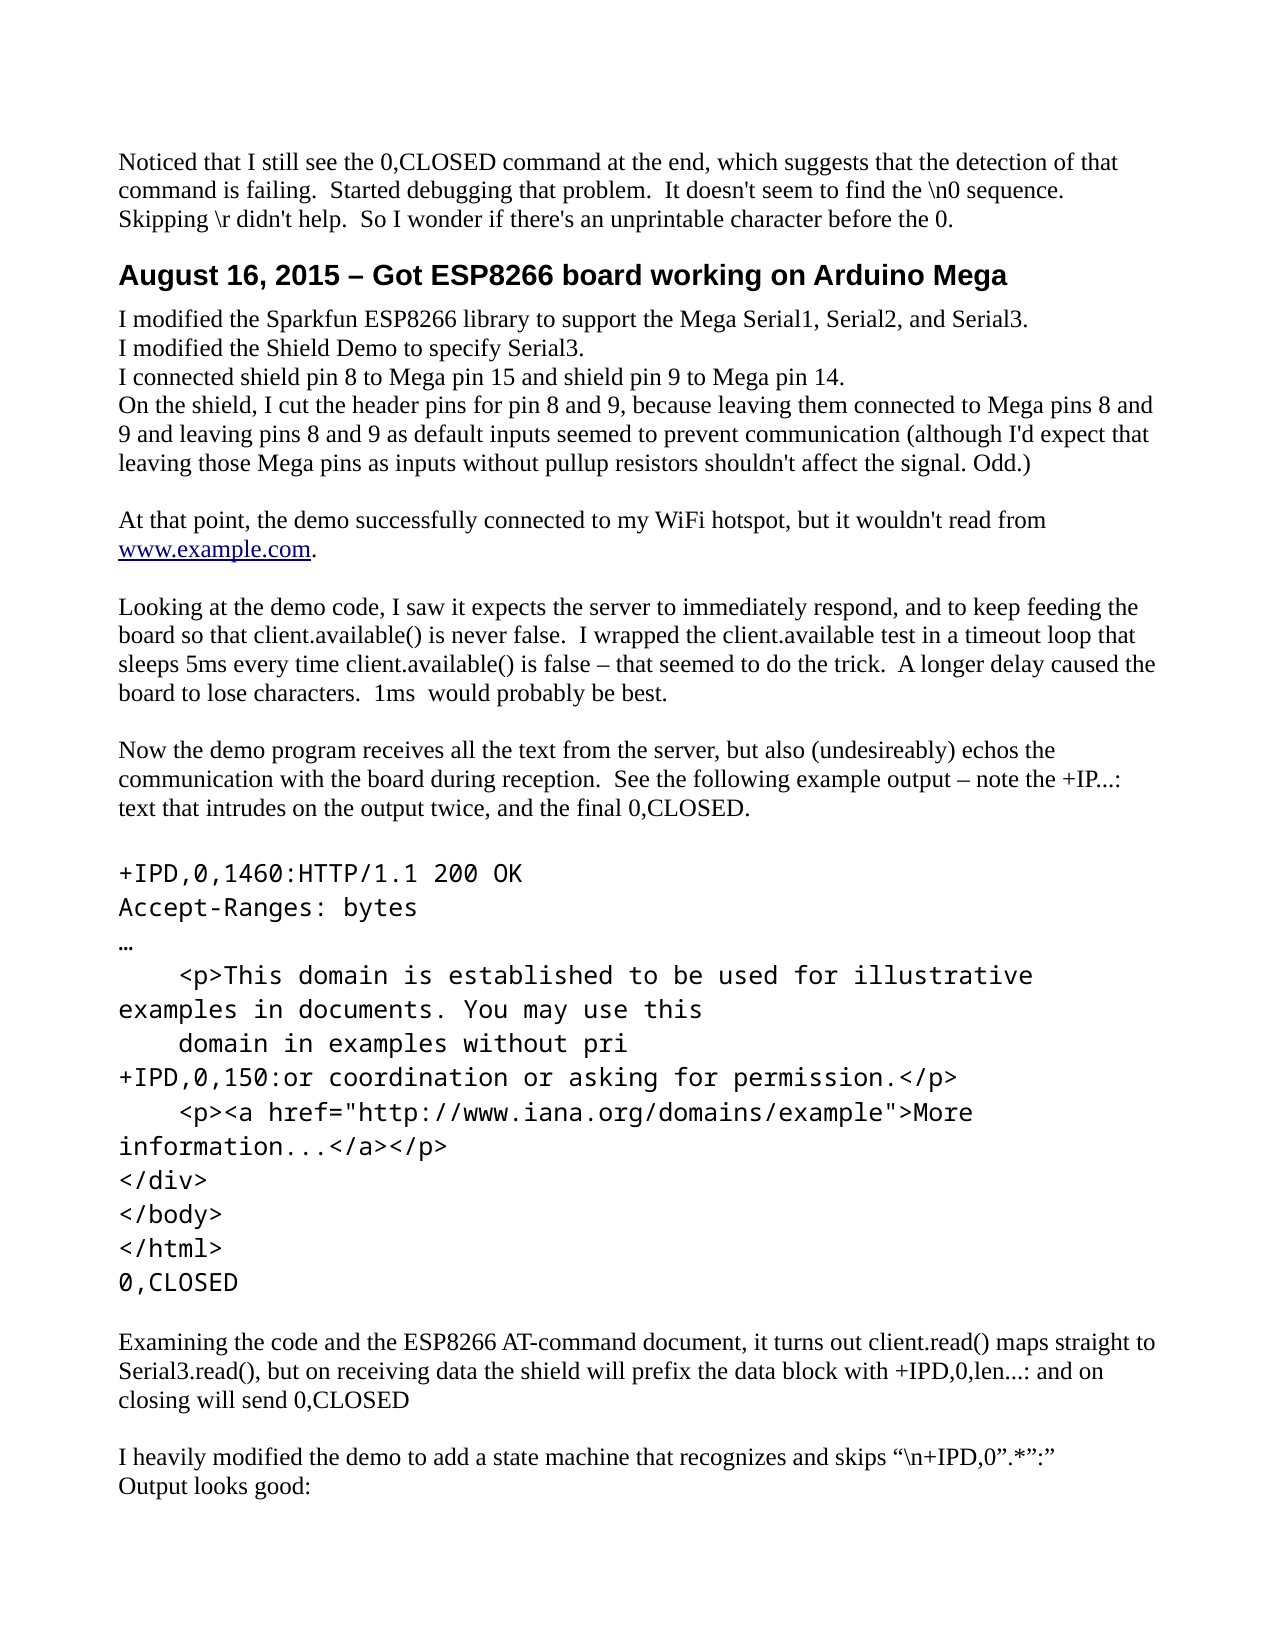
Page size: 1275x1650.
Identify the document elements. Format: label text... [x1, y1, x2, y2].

text On the shield, I cut the header pins for pin 8 and 9, because leaving them connected to Mega pins 8 and 9 and leaving pins 8 and 9 as default inputs seemed to prevent communication (although I'd expect that leaving those Mega pins as inputs without pullup resistors shouldn't affect the signal. Odd.) [118, 390, 1157, 477]
text Output looks good: [118, 1471, 1157, 1500]
text Examining the code and the ESP8266 AT-command document, it turns out client.read() maps straight to Serial3.read(), but on receiving data the shield will prefix the data block with +IPD,0,len...: and on closing will send 0,CLOSED [118, 1327, 1157, 1413]
text domain in examples without pri [118, 1026, 1157, 1060]
text </body> [118, 1196, 1157, 1230]
text <p><a href="http://www.iana.org/domains/example">More information...</a></p> [118, 1094, 1157, 1162]
text +IPD,0,150:or coordination or asking for permission.</p> [118, 1060, 1157, 1094]
text I modified the Shield Demo to specify Serial3. [118, 333, 1157, 362]
text </div> [118, 1162, 1157, 1196]
text </html> [118, 1230, 1157, 1264]
text +IPD,0,1460:HTTP/1.1 200 OK [118, 856, 1157, 890]
text Looking at the demo code, I saw it expects the server to immediately respond, and to keep feeding the board so that client.available() is never false. I wrapped the client.available test in a timeout loop that sleeps 5ms every time client.available() is false – that seemed to do the trick. A longer delay caused the board to lose characters. 1ms would probably be best. [118, 592, 1157, 707]
subtitle August 16, 2015 – Got ESP8266 board working on Arduino Mega [118, 258, 1157, 292]
text I modified the Sparkfun ESP8266 library to support the Mega Serial1, Serial2, and Serial3. [118, 304, 1157, 333]
text Accept-Ranges: bytes [118, 890, 1157, 924]
text At that point, the demo successfully connected to my WiFi hotspot, but it wouldn't read from www.example.com. [118, 505, 1157, 563]
text Noticed that I still see the 0,CLOSED command at the end, which suggests that the detection of that command is failing. Started debugging that problem. It doesn't seem to find the \n0 sequence. Skipping \r didn't help. So I wonder if there's an unprintable character before the 0. [118, 147, 1157, 233]
text I heavily modified the demo to add a state machine that recognizes and skips “\n+IPD,0”.*”:” [118, 1442, 1157, 1471]
text 0,CLOSED [118, 1264, 1157, 1298]
text … [118, 924, 1157, 958]
text Now the demo program receives all the text from the server, but also (undesireably) echos the communication with the board during reception. See the following example output – note the +IP...: text that intrudes on the output twice, and the final 0,CLOSED. [118, 735, 1157, 822]
text <p>This domain is established to be used for illustrative examples in documents. You may use this [118, 958, 1157, 1026]
text I connected shield pin 8 to Mega pin 15 and shield pin 9 to Mega pin 14. [118, 362, 1157, 390]
